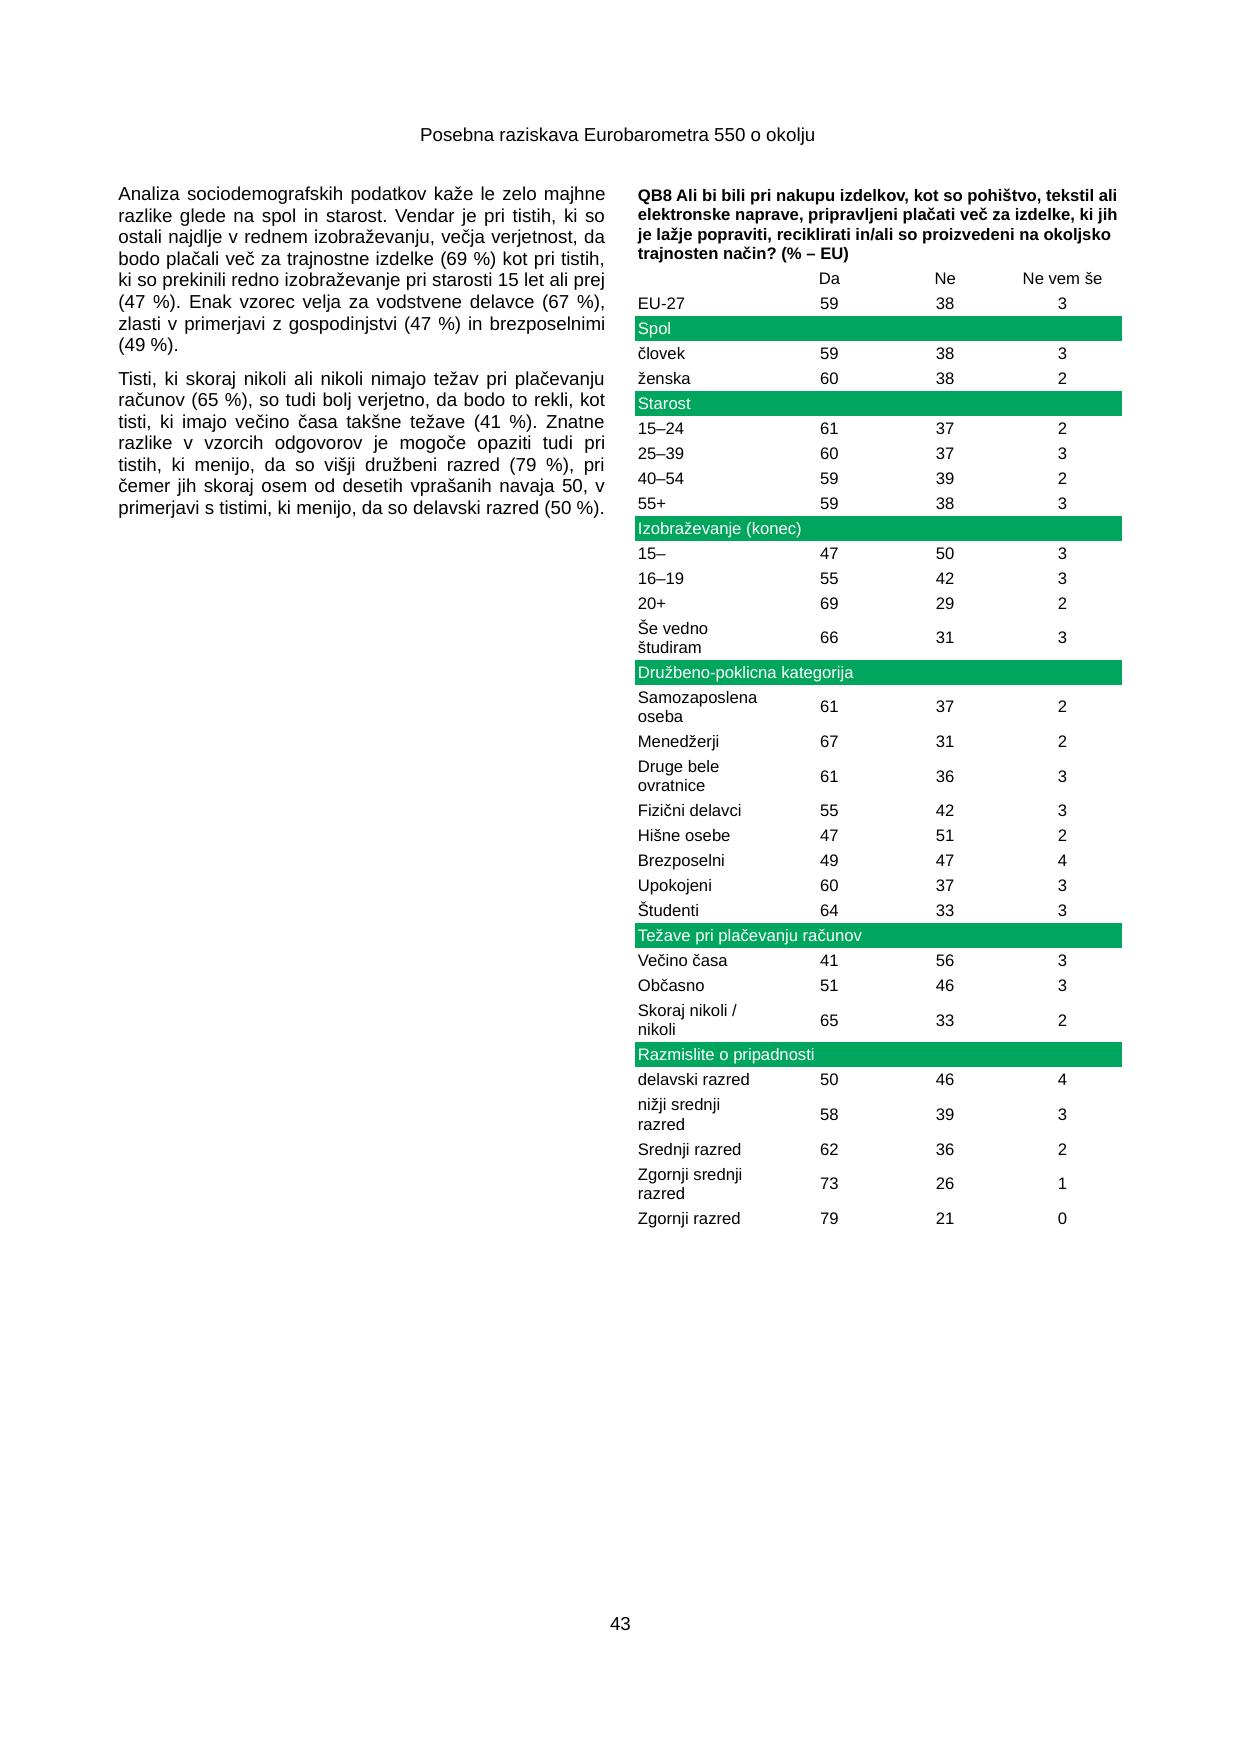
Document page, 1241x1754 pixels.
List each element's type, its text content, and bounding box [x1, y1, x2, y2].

table_cell 2 [1003, 591, 1122, 616]
table_cell 2 [1003, 998, 1122, 1042]
table_cell Razmislite o pripadnosti [635, 1042, 1122, 1067]
table_cell ženska [635, 366, 771, 391]
table_cell 31 [888, 729, 1002, 754]
table_cell 3 [1003, 754, 1122, 798]
table_cell 37 [888, 873, 1002, 898]
table_cell 50 [888, 541, 1002, 566]
table_cell 46 [888, 1067, 1002, 1092]
table_cell 47 [771, 541, 887, 566]
table_cell 40–54 [635, 466, 771, 491]
table_cell Da [771, 266, 887, 291]
table_cell 39 [888, 466, 1002, 491]
table_cell 55+ [635, 491, 771, 516]
table_cell 4 [1003, 848, 1122, 873]
table_cell 59 [771, 466, 887, 491]
table_cell 4 [1003, 1067, 1122, 1092]
table_cell 51 [888, 823, 1002, 848]
table_cell 15– [635, 541, 771, 566]
table_cell 3 [1003, 566, 1122, 591]
table_cell 36 [888, 1136, 1002, 1161]
table_cell 65 [771, 998, 887, 1042]
table_cell 59 [771, 291, 887, 316]
table_cell 38 [888, 341, 1002, 366]
table_cell 3 [1003, 798, 1122, 823]
table_cell Družbeno-poklicna kategorija [635, 660, 1122, 685]
table_cell 42 [888, 566, 1002, 591]
table_cell 1 [1003, 1161, 1122, 1206]
table_cell 41 [771, 948, 887, 973]
table_cell Večino časa [635, 948, 771, 973]
table_cell 3 [1003, 491, 1122, 516]
table_cell 58 [771, 1092, 887, 1136]
table_cell Srednji razred [635, 1136, 771, 1161]
table_cell 46 [888, 973, 1002, 998]
table_cell 60 [771, 441, 887, 466]
table_cell 50 [771, 1067, 887, 1092]
table_cell EU-27 [635, 291, 771, 316]
table_cell 2 [1003, 466, 1122, 491]
table_cell 59 [771, 491, 887, 516]
text Tisti, ki skoraj nikoli ali nikoli nimajo težav pri plačevanju računov (65 %), so tudi bolj verjetno, da bodo to rekli, kot tisti, ki imajo večino časa takšne težave (41 %). Znatne razlike v vzorcih odgovorov je mogoče opaziti tudi pri tistih, ki menijo, da so višji družbeni razred (79 %), pri čemer jih skoraj osem od desetih vprašanih navaja 50, v primerjavi s tistimi, ki menijo, da so delavski razred (50 %). [118, 367, 605, 518]
table_cell Spol [635, 316, 1122, 341]
table_cell 64 [771, 898, 887, 923]
text Analiza sociodemografskih podatkov kaže le zelo majhne razlike glede na spol in starost. Vendar je pri tistih, ki so ostali najdlje v rednem izobraževanju, večja verjetnost, da bodo plačali več za trajnostne izdelke (69 %) kot pri tistih, ki so prekinili redno izobraževanje pri starosti 15 let ali prej (47 %). Enak vzorec velja za vodstvene delavce (67 %), zlasti v primerjavi z gospodinjstvi (47 %) in brezposelnimi (49 %). [118, 183, 605, 356]
table_cell Ne vem še [1003, 266, 1122, 291]
table_cell 62 [771, 1136, 887, 1161]
table_cell 51 [771, 973, 887, 998]
table_cell 3 [1003, 616, 1122, 660]
table_cell Druge bele ovratnice [635, 754, 771, 798]
table_cell 3 [1003, 341, 1122, 366]
table_cell 3 [1003, 291, 1122, 316]
table_cell 38 [888, 491, 1002, 516]
table_cell Hišne osebe [635, 823, 771, 848]
table_cell 31 [888, 616, 1002, 660]
table_cell 55 [771, 566, 887, 591]
table_cell 61 [771, 754, 887, 798]
table_cell nižji srednji razred [635, 1092, 771, 1136]
table_cell 60 [771, 366, 887, 391]
table_cell Študenti [635, 898, 771, 923]
table_header QB8 Ali bi bili pri nakupu izdelkov, kot so pohištvo, tekstil ali elektronske naprave, pripravljeni plačati več za izdelke, ki jih je lažje popraviti, reciklirati in/ali so proizvedeni na okoljsko trajnosten način? (% – EU) [635, 183, 1122, 266]
table_cell 55 [771, 798, 887, 823]
table_cell 37 [888, 441, 1002, 466]
table_cell 42 [888, 798, 1002, 823]
table_cell Menedžerji [635, 729, 771, 754]
table_cell 73 [771, 1161, 887, 1206]
table_cell 2 [1003, 823, 1122, 848]
table_cell 20+ [635, 591, 771, 616]
table_cell 26 [888, 1161, 1002, 1206]
table_cell Težave pri plačevanju računov [635, 923, 1122, 948]
table_cell 56 [888, 948, 1002, 973]
table_cell 60 [771, 873, 887, 898]
table_cell Ne [888, 266, 1002, 291]
table_cell Starost [635, 391, 1122, 416]
table_cell 49 [771, 848, 887, 873]
table_cell Upokojeni [635, 873, 771, 898]
table_cell 3 [1003, 948, 1122, 973]
table_cell 66 [771, 616, 887, 660]
table_cell 21 [888, 1206, 1002, 1231]
table_cell Skoraj nikoli / nikoli [635, 998, 771, 1042]
table_cell delavski razred [635, 1067, 771, 1092]
table_cell 37 [888, 416, 1002, 441]
table_cell 16–19 [635, 566, 771, 591]
table_cell 79 [771, 1206, 887, 1231]
table_cell 36 [888, 754, 1002, 798]
table_cell 37 [888, 685, 1002, 729]
table_cell 47 [888, 848, 1002, 873]
table_cell 15–24 [635, 416, 771, 441]
table_cell [635, 266, 771, 291]
table_cell 2 [1003, 416, 1122, 441]
table_cell Zgornji srednji razred [635, 1161, 771, 1206]
table_cell Občasno [635, 973, 771, 998]
table_cell Samozaposlena oseba [635, 685, 771, 729]
table_cell 2 [1003, 729, 1122, 754]
table_cell 2 [1003, 685, 1122, 729]
table_cell 38 [888, 366, 1002, 391]
table_cell 61 [771, 416, 887, 441]
table_cell 3 [1003, 973, 1122, 998]
table_cell Še vedno študiram [635, 616, 771, 660]
table_cell 2 [1003, 366, 1122, 391]
table_cell Izobraževanje (konec) [635, 516, 1122, 541]
table_cell Fizični delavci [635, 798, 771, 823]
table_cell 33 [888, 898, 1002, 923]
table_cell človek [635, 341, 771, 366]
table_cell 3 [1003, 873, 1122, 898]
table_cell 2 [1003, 1136, 1122, 1161]
table_cell 29 [888, 591, 1002, 616]
table_cell 47 [771, 823, 887, 848]
table_cell 3 [1003, 898, 1122, 923]
table_cell Brezposelni [635, 848, 771, 873]
table_cell 61 [771, 685, 887, 729]
table_cell 0 [1003, 1206, 1122, 1231]
table_cell 59 [771, 341, 887, 366]
table_cell 39 [888, 1092, 1002, 1136]
table_cell 69 [771, 591, 887, 616]
table_cell 33 [888, 998, 1002, 1042]
table_cell 3 [1003, 541, 1122, 566]
table_cell 67 [771, 729, 887, 754]
table_cell 3 [1003, 441, 1122, 466]
table_cell 25–39 [635, 441, 771, 466]
table_cell Zgornji razred [635, 1206, 771, 1231]
table_cell 3 [1003, 1092, 1122, 1136]
table_cell 38 [888, 291, 1002, 316]
